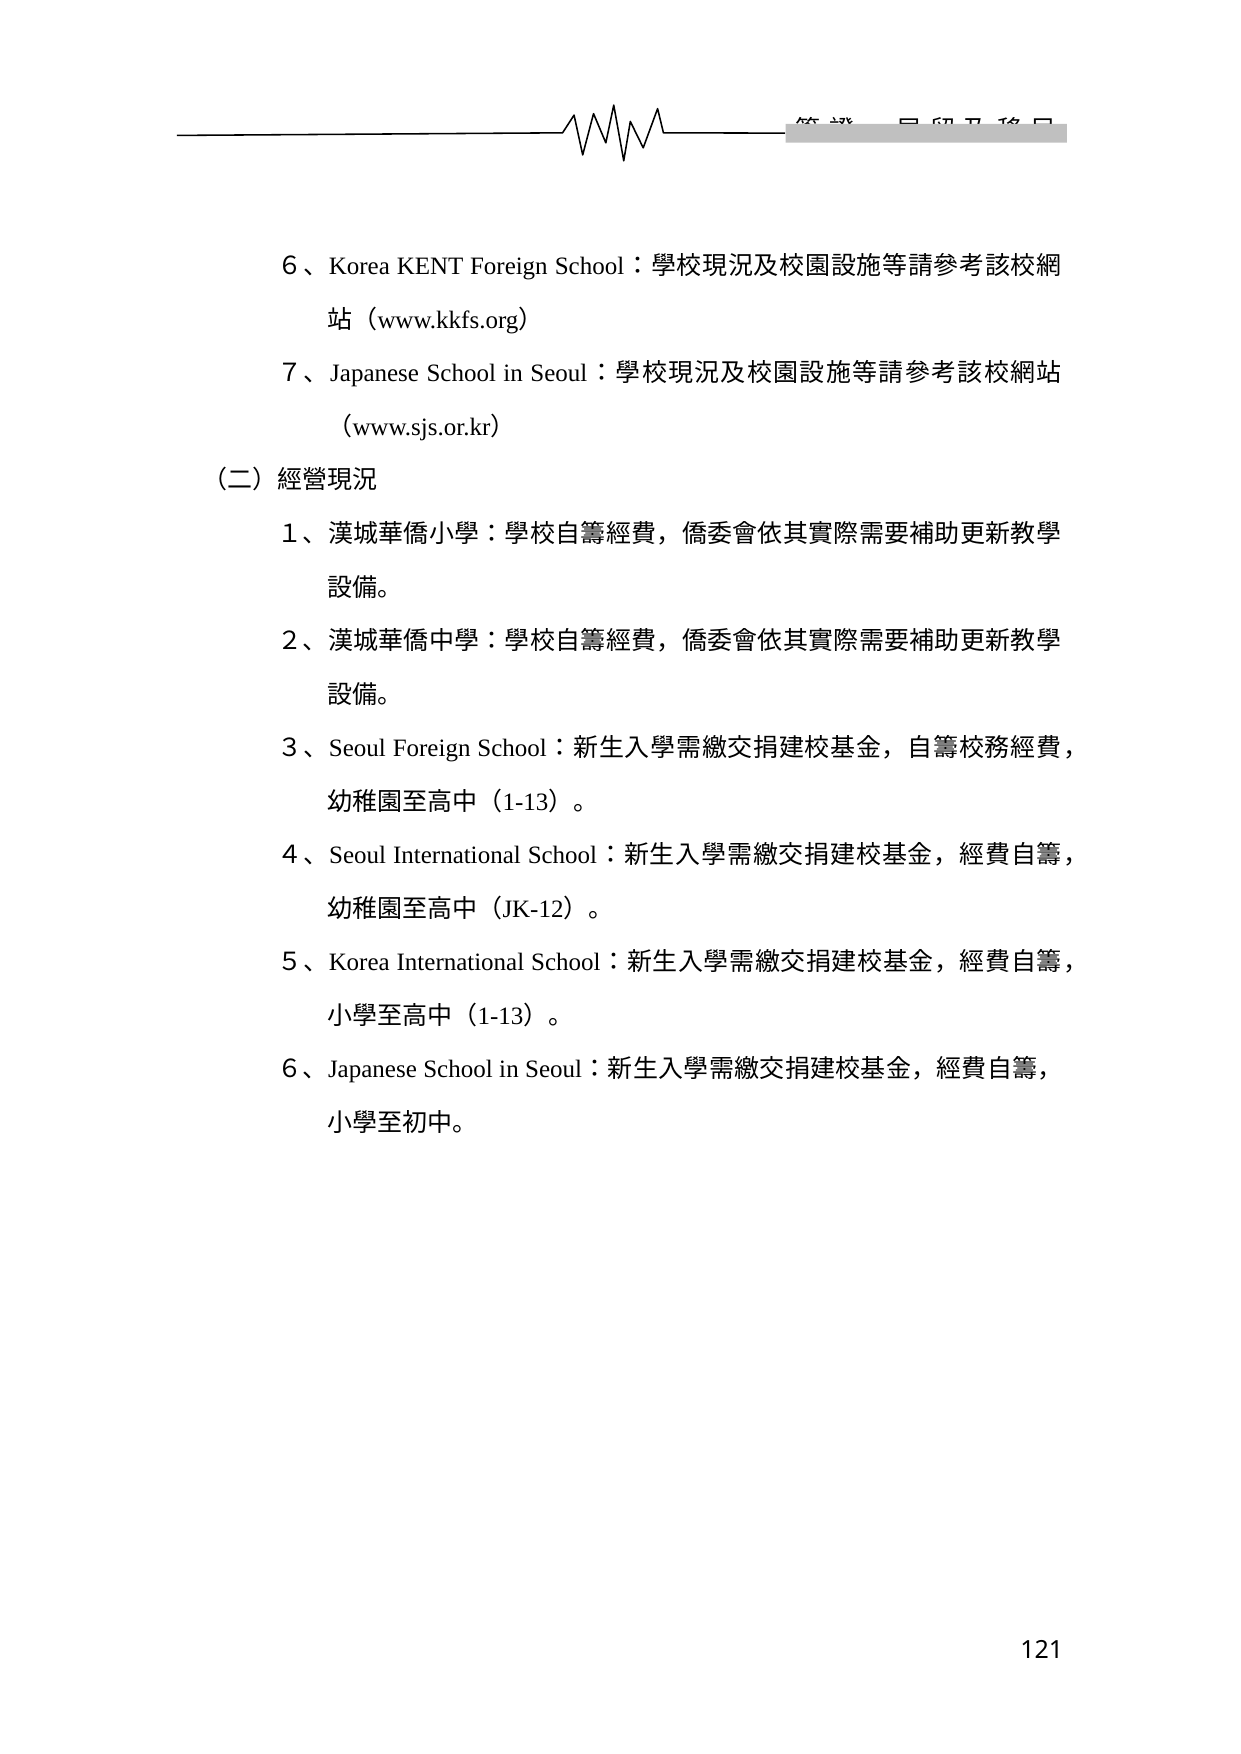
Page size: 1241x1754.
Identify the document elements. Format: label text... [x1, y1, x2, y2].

text ６、Japanese School in Seoul：新生入學需繳交捐建校基金，經費自籌，小學至初中。 [277, 1040, 1063, 1147]
text ５、Korea International School：新生入學需繳交捐建校基金，經費自籌，小學至高中（1-13）。 [277, 933, 1063, 1040]
text １、漢城華僑小學：學校自籌經費，僑委會依其實際需要補助更新教學設備。 [277, 505, 1063, 612]
text ３、Seoul Foreign School：新生入學需繳交捐建校基金，自籌校務經費，幼稚園至高中（1-13）。 [277, 719, 1063, 826]
text ７、Japanese School in Seoul：學校現況及校園設施等請參考該校網站（www.sjs.or.kr） [277, 344, 1063, 451]
text ４、Seoul International School：新生入學需繳交捐建校基金，經費自籌，幼稚園至高中（JK-12）。 [277, 826, 1063, 933]
text ２、漢城華僑中學：學校自籌經費，僑委會依其實際需要補助更新教學設備。 [277, 612, 1063, 719]
text ６、Korea KENT Foreign School：學校現況及校園設施等請參考該校網站（www.kkfs.org） [277, 237, 1063, 344]
text （二）經營現況 [202, 451, 1063, 505]
